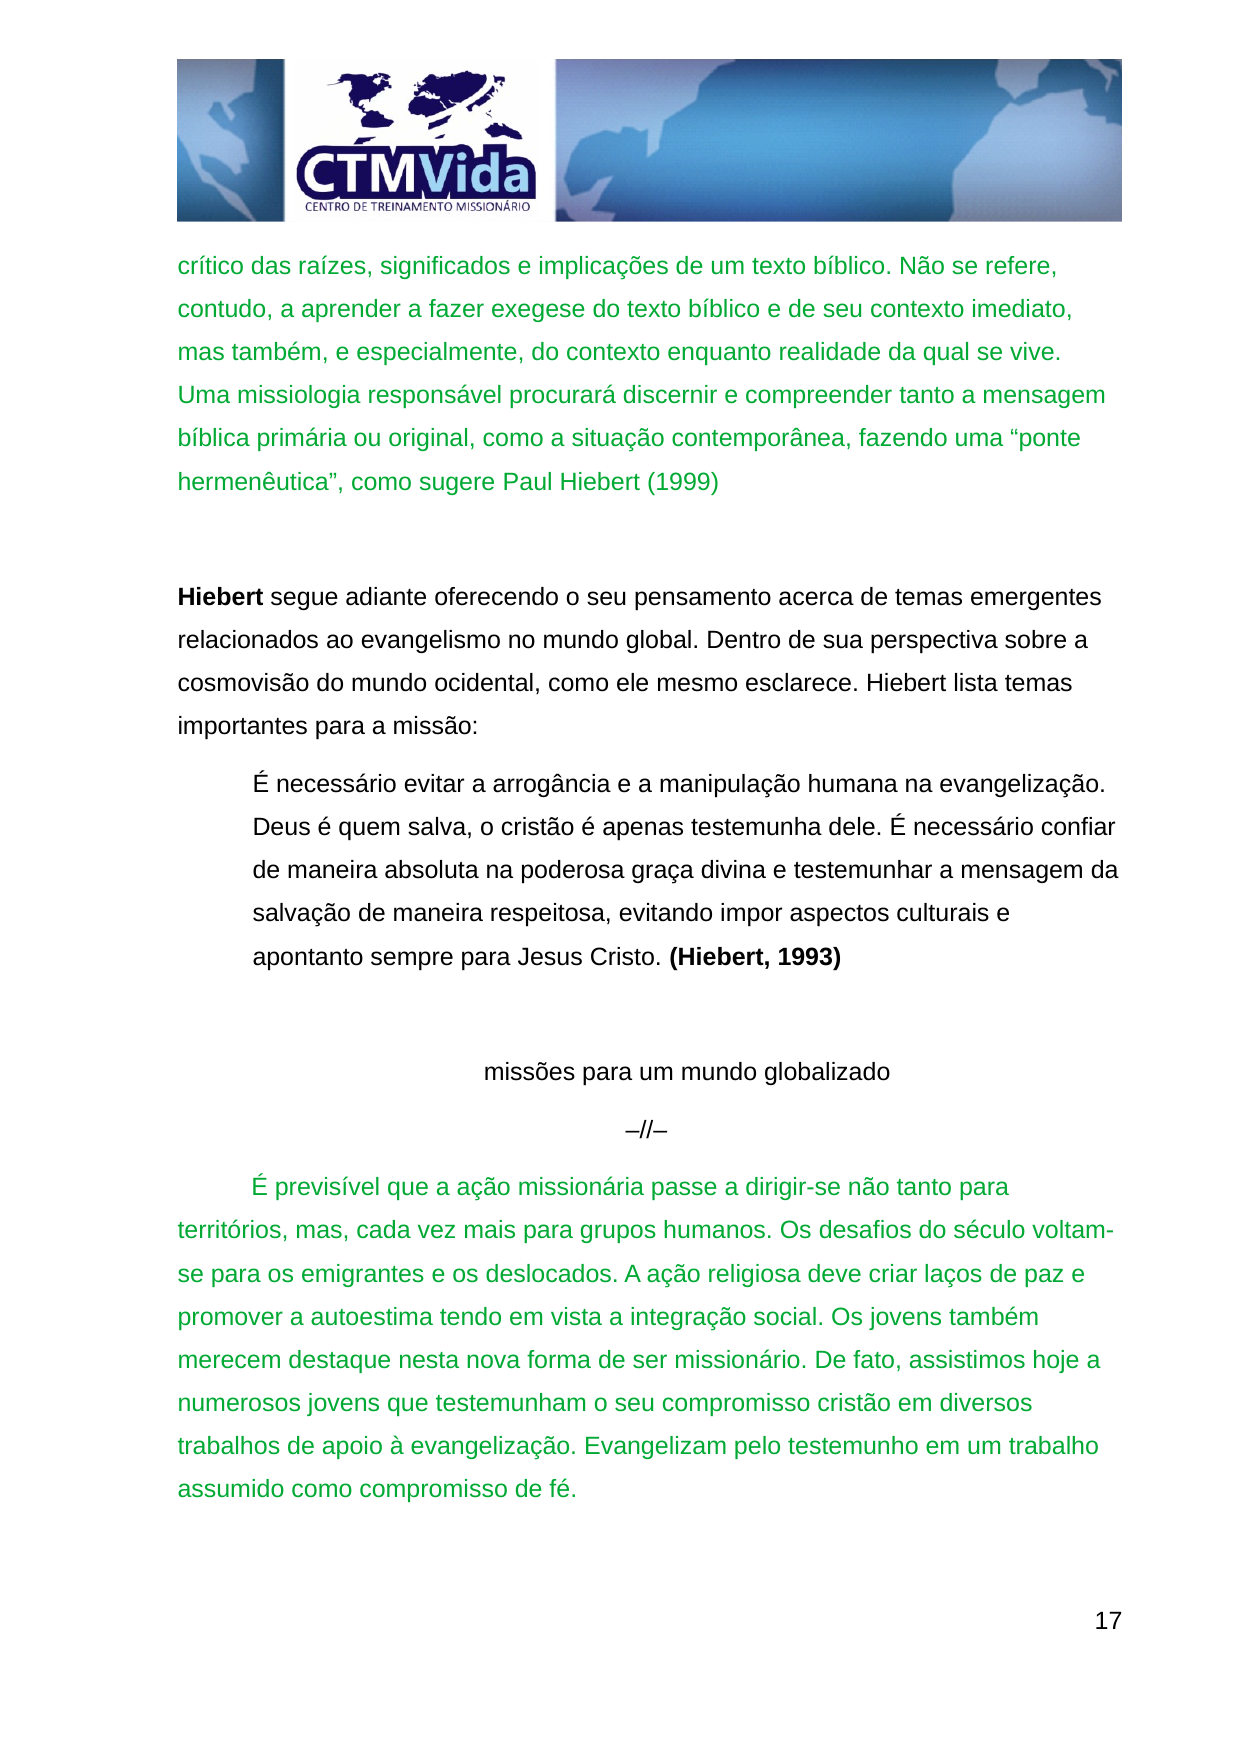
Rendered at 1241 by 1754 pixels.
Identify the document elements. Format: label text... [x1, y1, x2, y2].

text É previsível que a ação missionária passe a dirigir-se não tanto para territórios, mas, cada vez mais para grupos humanos. Os desafios do século voltam-se para os emigrantes e os deslocados. A ação religiosa deve criar laços de paz e promover a autoestima tendo em vista a integração social. Os jovens também merecem destaque nesta nova forma de ser missionário. De fato, assistimos hoje a numerosos jovens que testemunham o seu compromisso cristão em diversos trabalhos de apoio à evangelização. Evangelizam pelo testemunho em um trabalho assumido como compromisso de fé. [177, 1172, 1122, 1503]
text –//– [177, 1115, 1122, 1143]
text Hiebert segue adiante oferecendo o seu pensamento acerca de temas emergentes relacionados ao evangelismo no mundo global. Dentro de sua perspectiva sobre a cosmovisão do mundo ocidental, como ele mesmo esclarece. Hiebert lista temas importantes para a missão: [177, 582, 1122, 740]
list missões para um mundo globalizado [215, 1057, 1122, 1086]
text crítico das raízes, significados e implicações de um texto bíblico. Não se refere, contudo, a aprender a fazer exegese do texto bíblico e de seu contexto imediato, mas também, e especialmente, do contexto enquanto realidade da qual se vive. Uma missiologia responsável procurará discernir e compreender tanto a mensagem bíblica primária ou original, como a situação contemporânea, fazendo uma “ponte hermenêutica”, como sugere Paul Hiebert (1999) [177, 251, 1122, 495]
list É necessário evitar a arrogância e a manipulação humana na evangelização. Deus é quem salva, o cristão é apenas testemunha dele. É necessário confiar de maneira absoluta na poderosa graça divina e testemunhar a mensagem da salvação de maneira respeitosa, evitando impor aspectos culturais e apontanto sempre para Jesus Cristo. (Hiebert, 1993) [215, 769, 1122, 970]
picture [177, 59, 1122, 222]
